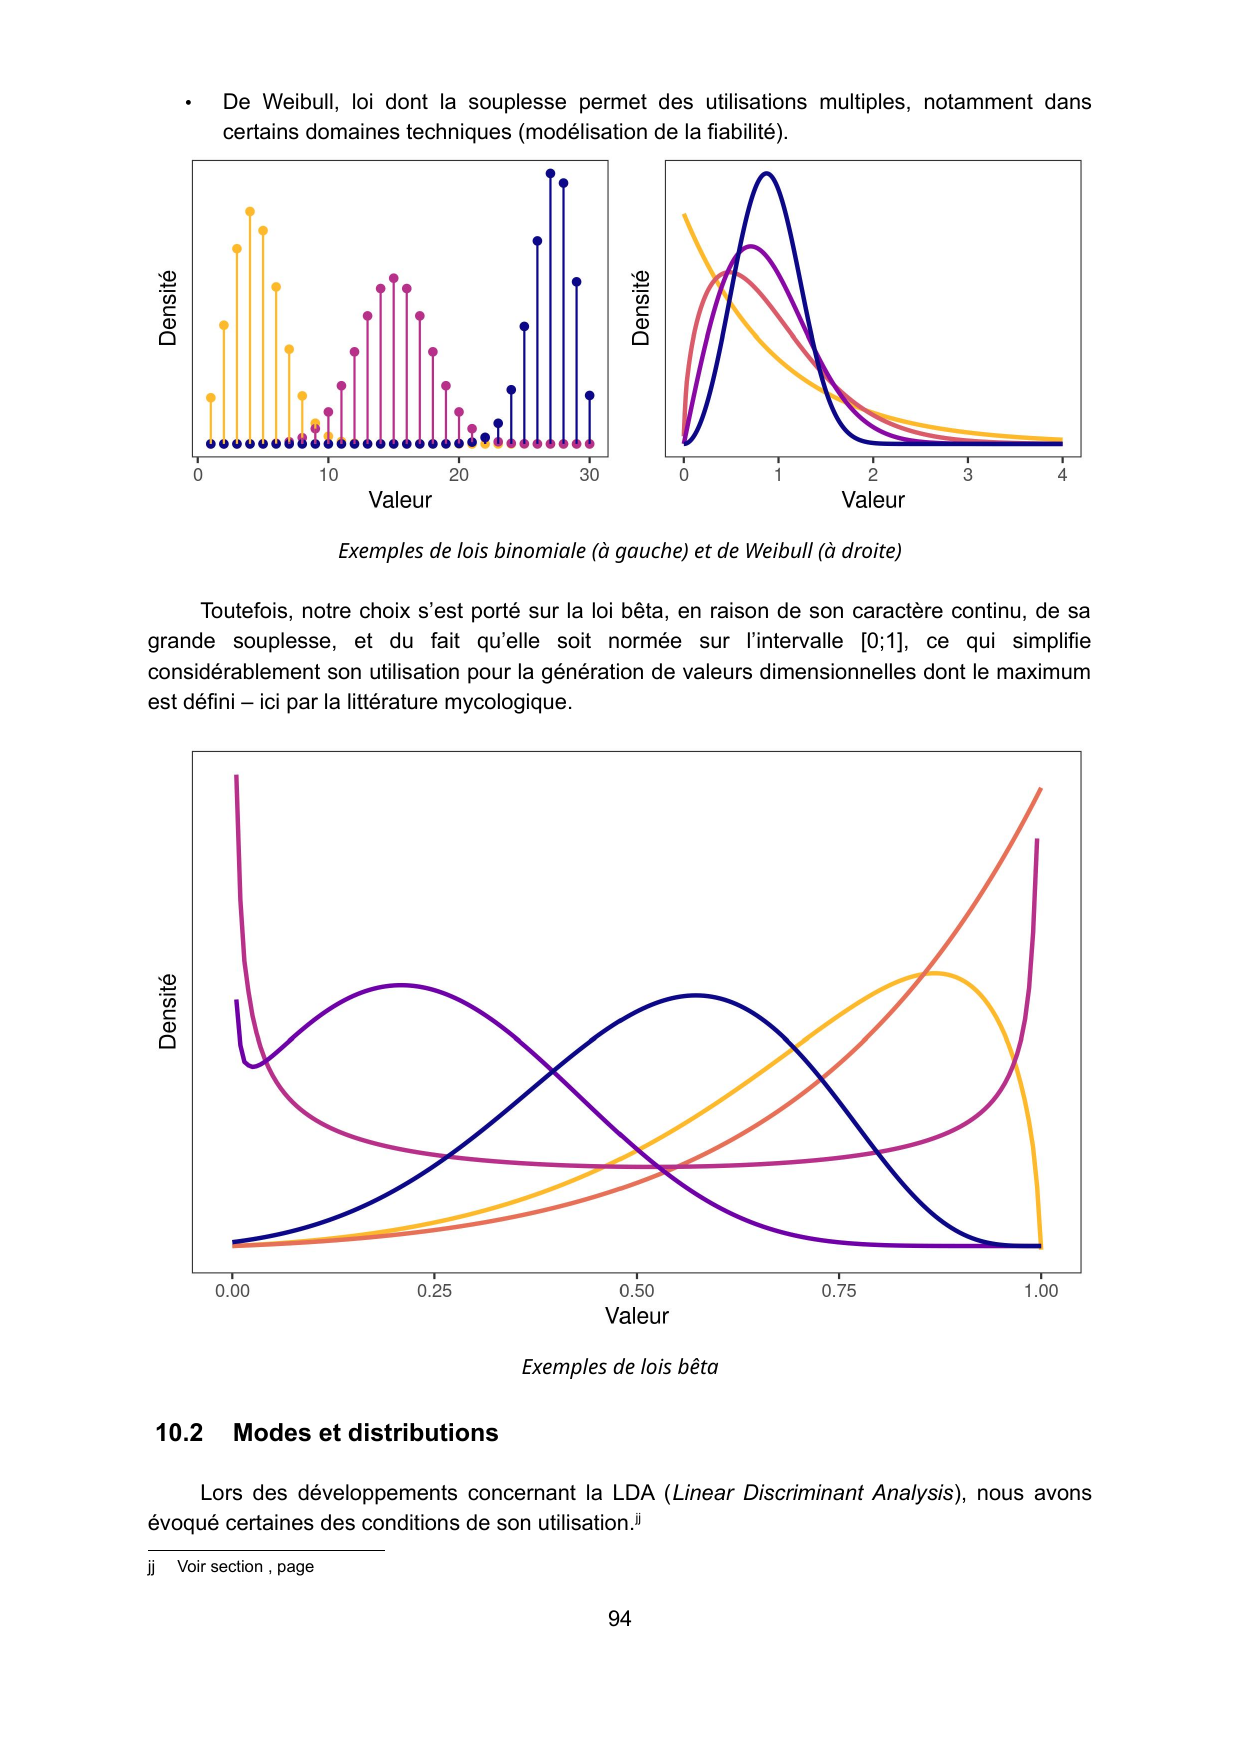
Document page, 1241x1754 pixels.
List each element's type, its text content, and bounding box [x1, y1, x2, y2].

text Exemples de lois bêta [148, 1352, 1093, 1381]
picture [147, 739, 1093, 1340]
subtitle Modes et distributions [148, 1418, 1093, 1447]
text Voir section , page [148, 1556, 1093, 1576]
text Lors des développements concernant la LDA (Linear Discriminant Analysis), nous avons évoqué certaines des conditions de son utilisation. [148, 1480, 1093, 1536]
list De Weibull, loi dont la souplesse permet des utilisations multiples, notamment dans certains domaines techniques (modélisation de la fiabilité). [185, 88, 1093, 144]
picture [147, 148, 1093, 524]
text Toutefois, notre choix s’est porté sur la loi bêta, en raison de son caractère continu, de sa grande souplesse, et du fait qu’elle soit normée sur l’intervalle [0;1], ce qui simplifie considérablement son utilisation pour la génération de valeurs dimensionnelles dont le maximum est défini – ici par la littérature mycologique. [148, 598, 1093, 714]
text Exemples de lois binomiale (à gauche) et de Weibull (à droite) [148, 536, 1093, 565]
